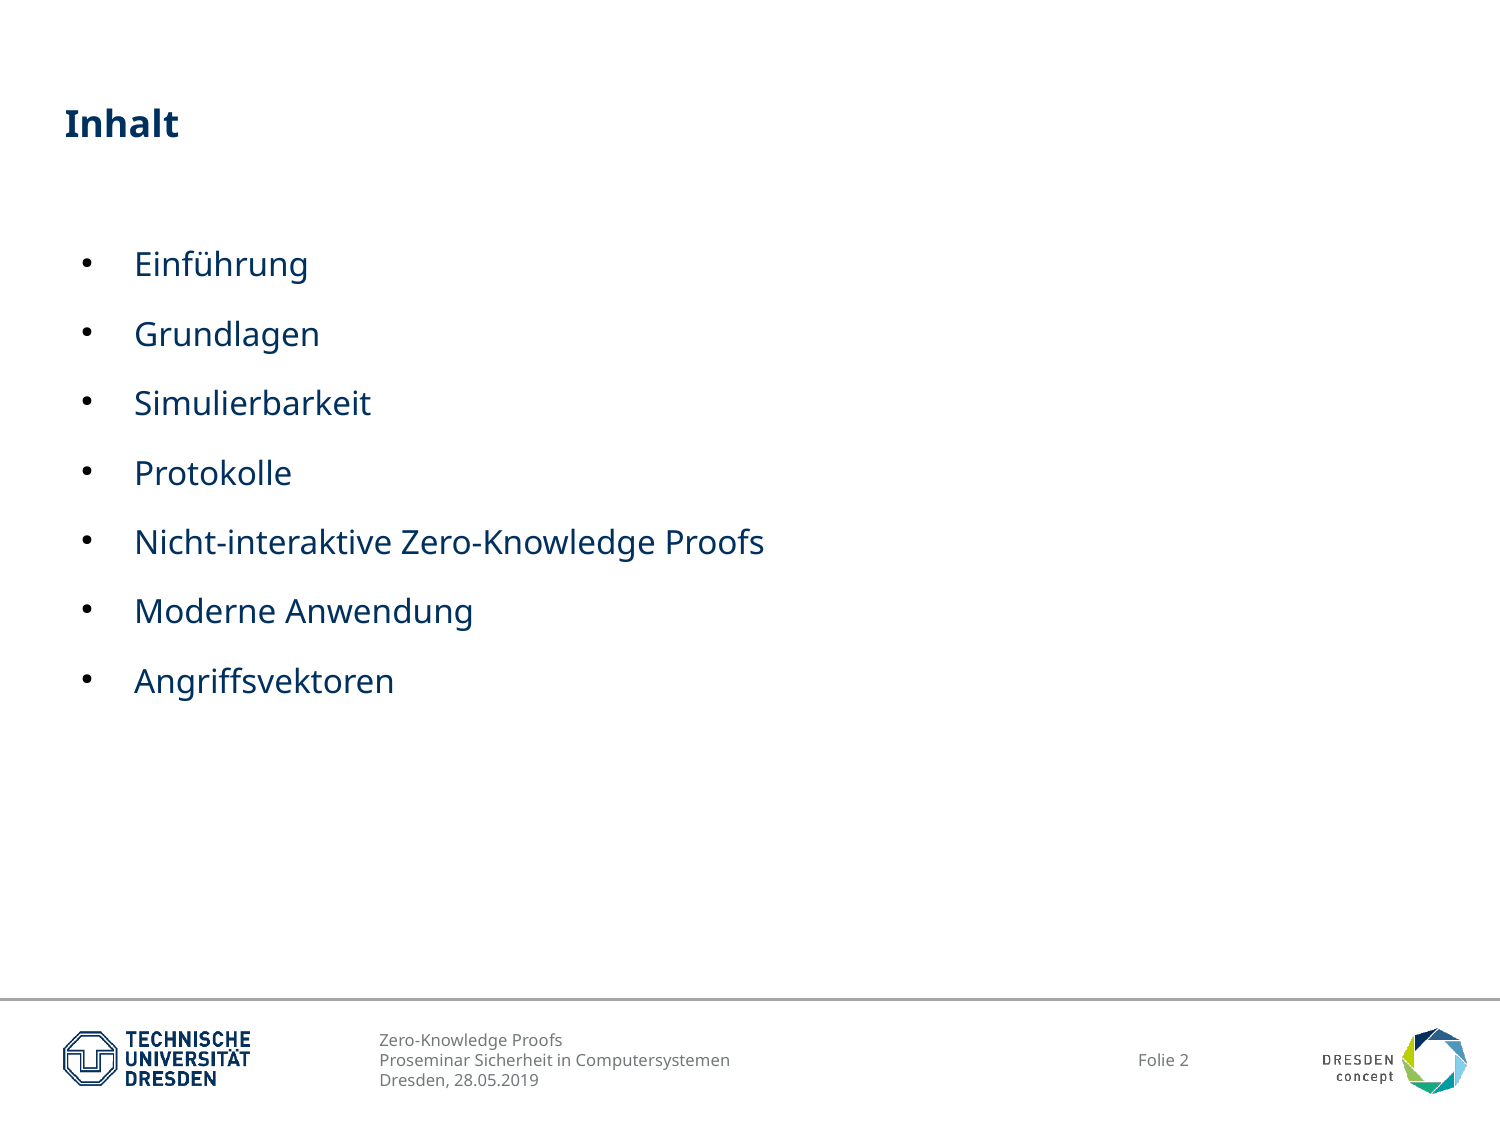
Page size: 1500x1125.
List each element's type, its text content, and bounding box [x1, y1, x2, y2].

title Inhalt [64, 56, 1437, 190]
list Einführung Grundlagen Simulierbarkeit Protokolle Nicht-interaktive Zero-Knowledge Proofs Moderne Anwendung Angriffsvektoren [63, 243, 1437, 941]
picture [63, 1031, 250, 1086]
picture [1323, 1028, 1467, 1094]
